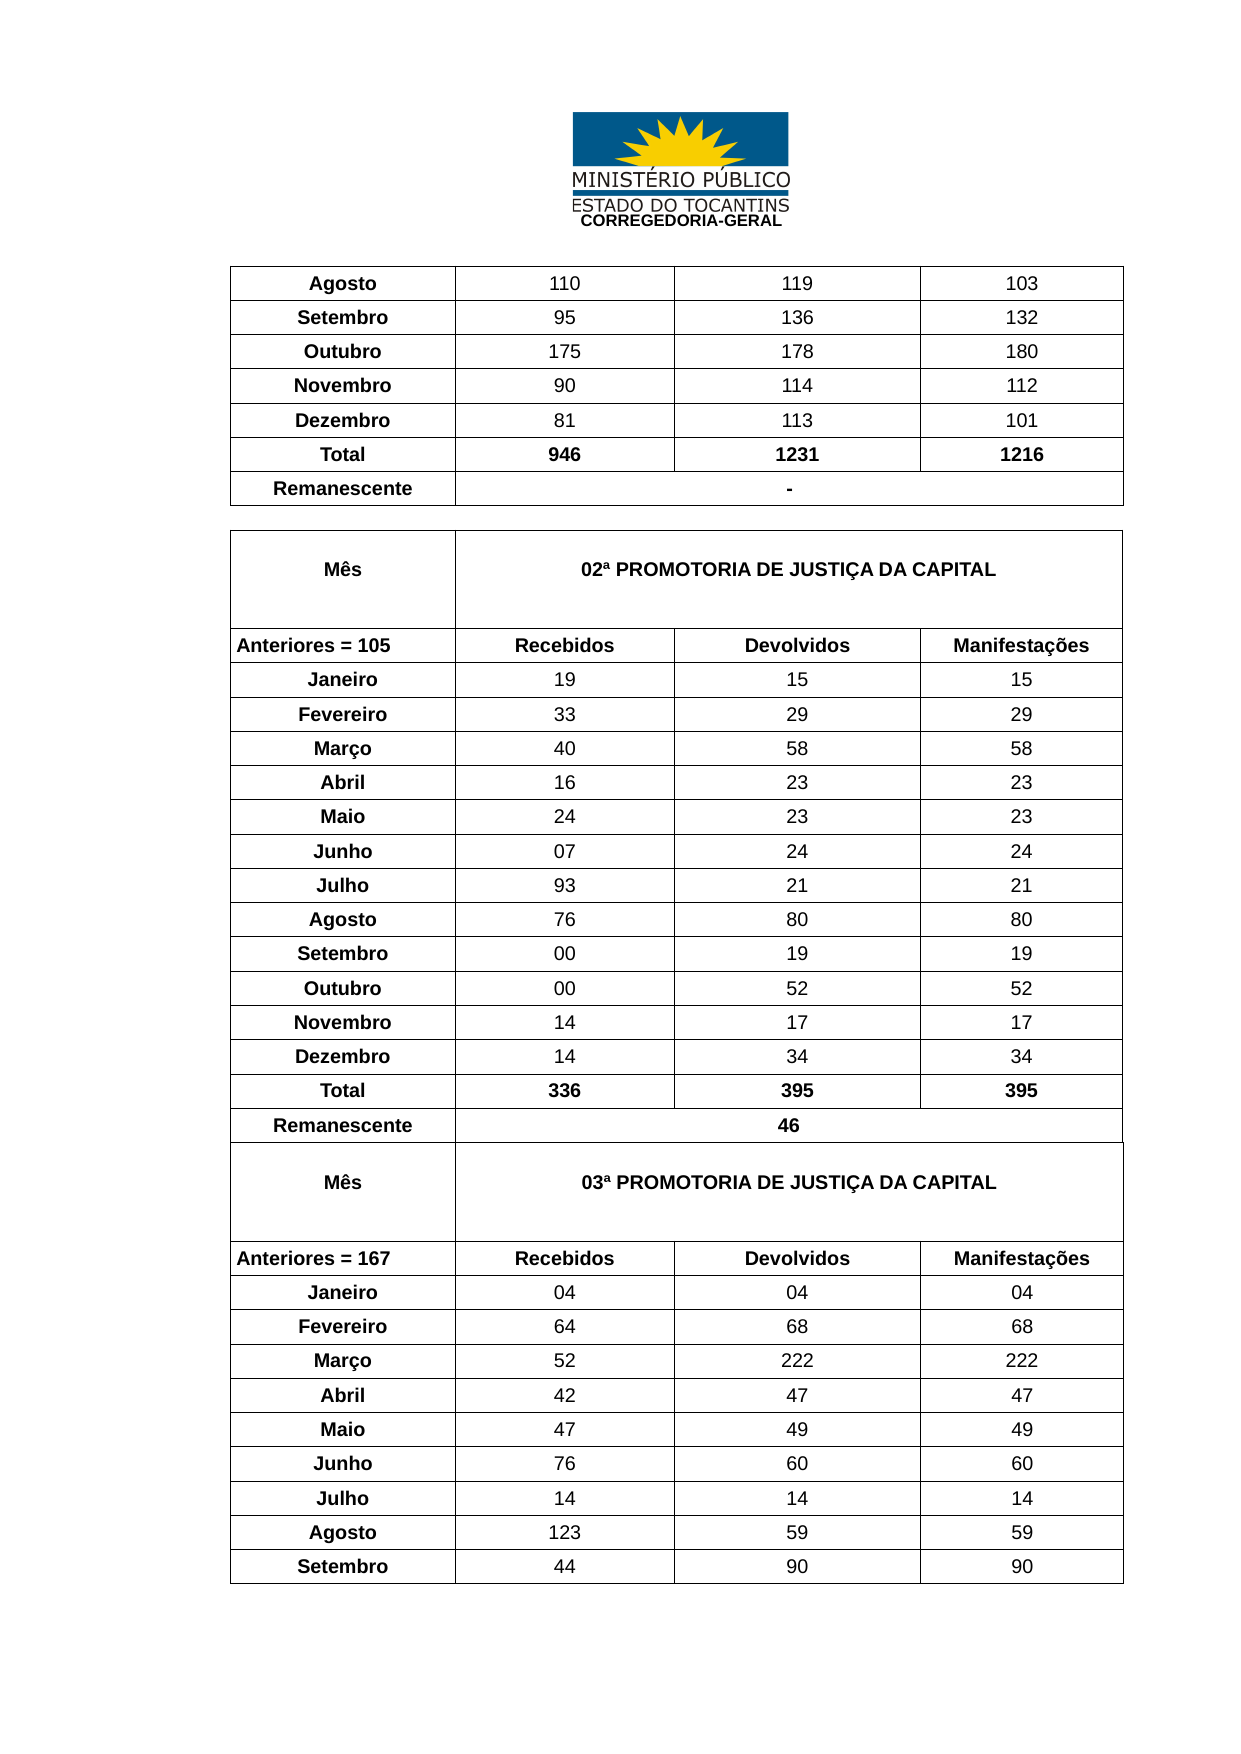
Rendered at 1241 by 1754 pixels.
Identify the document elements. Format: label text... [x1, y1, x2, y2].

table_cell 80 [921, 903, 1122, 936]
table_cell 90 [675, 1550, 920, 1583]
table_cell Novembro [231, 369, 455, 403]
table_cell 07 [456, 835, 674, 868]
table_cell Dezembro [231, 404, 455, 437]
table_cell 04 [675, 1276, 920, 1309]
table_cell 17 [921, 1006, 1122, 1039]
table_cell 59 [675, 1516, 920, 1549]
table_cell Manifestações [921, 1242, 1123, 1275]
table_cell 136 [675, 301, 920, 334]
table_cell 58 [921, 732, 1122, 765]
table_cell 24 [921, 835, 1122, 868]
table_cell 103 [921, 267, 1123, 300]
table_cell 34 [675, 1040, 920, 1073]
table_cell 23 [675, 800, 920, 834]
table_cell Agosto [231, 1516, 455, 1549]
table_cell 49 [921, 1413, 1123, 1446]
table_cell 52 [456, 1345, 674, 1378]
table_cell Janeiro [231, 1276, 455, 1309]
table_cell 04 [921, 1276, 1123, 1309]
table_cell 16 [456, 766, 674, 799]
table_cell 68 [675, 1310, 920, 1343]
table_cell 23 [675, 766, 920, 799]
table_cell Anteriores = 105 [231, 629, 455, 662]
table_cell 52 [921, 972, 1122, 1005]
table_cell Junho [231, 1447, 455, 1481]
table_cell 15 [675, 663, 920, 697]
table_cell 34 [921, 1040, 1122, 1073]
table_cell 23 [921, 766, 1122, 799]
table_cell 14 [456, 1482, 674, 1515]
table_cell Fevereiro [231, 1310, 455, 1343]
table_cell Abril [231, 766, 455, 799]
table_cell Setembro [231, 301, 455, 334]
table_cell 00 [456, 937, 674, 971]
table_cell Novembro [231, 1006, 455, 1039]
table_cell 222 [921, 1345, 1123, 1378]
table_cell 68 [921, 1310, 1123, 1343]
table_cell 110 [456, 267, 674, 300]
table_cell 93 [456, 869, 674, 902]
table_cell Devolvidos [675, 629, 920, 662]
table_cell 946 [456, 438, 674, 471]
table_cell Anteriores = 167 [231, 1242, 455, 1275]
table_cell 42 [456, 1379, 674, 1412]
table_cell 14 [456, 1040, 674, 1073]
table_cell 123 [456, 1516, 674, 1549]
table_cell Março [231, 732, 455, 765]
table_cell 64 [456, 1310, 674, 1343]
table_cell Julho [231, 1482, 455, 1515]
table_header Mês [231, 531, 455, 628]
table_cell Agosto [231, 267, 455, 300]
table_cell 19 [456, 663, 674, 697]
table_cell 23 [921, 800, 1122, 834]
table_cell 175 [456, 335, 674, 368]
table_cell 58 [675, 732, 920, 765]
table_cell 59 [921, 1516, 1123, 1549]
table_cell 14 [456, 1006, 674, 1039]
table_cell 29 [921, 698, 1122, 731]
table_cell 76 [456, 1447, 674, 1481]
table_cell Dezembro [231, 1040, 455, 1073]
table_cell 119 [675, 267, 920, 300]
table_cell 81 [456, 404, 674, 437]
table_cell Junho [231, 835, 455, 868]
table_cell Julho [231, 869, 455, 902]
table_cell Recebidos [456, 1242, 674, 1275]
table_cell 395 [921, 1075, 1122, 1108]
table_cell Outubro [231, 972, 455, 1005]
table_cell 19 [921, 937, 1122, 971]
table_cell Maio [231, 800, 455, 834]
table_cell 52 [675, 972, 920, 1005]
table_cell 21 [675, 869, 920, 902]
table_cell 47 [675, 1379, 920, 1412]
table_header Mês [231, 1143, 455, 1241]
table_cell 90 [921, 1550, 1123, 1583]
table_cell 04 [456, 1276, 674, 1309]
table_cell Fevereiro [231, 698, 455, 731]
table_cell 114 [675, 369, 920, 403]
table_cell 101 [921, 404, 1123, 437]
table_cell 178 [675, 335, 920, 368]
table_cell 29 [675, 698, 920, 731]
table_cell 47 [921, 1379, 1123, 1412]
table_cell Setembro [231, 1550, 455, 1583]
table_cell 17 [675, 1006, 920, 1039]
table_cell 395 [675, 1075, 920, 1108]
table_cell 24 [456, 800, 674, 834]
table_cell 40 [456, 732, 674, 765]
table_cell 336 [456, 1075, 674, 1108]
table_cell 1216 [921, 438, 1123, 471]
table_cell 1231 [675, 438, 920, 471]
table_cell 95 [456, 301, 674, 334]
table_cell Total [231, 438, 455, 471]
table_cell 49 [675, 1413, 920, 1446]
table_cell 00 [456, 972, 674, 1005]
table_cell 112 [921, 369, 1123, 403]
table_cell 222 [675, 1345, 920, 1378]
table_cell Remanescente [231, 1109, 455, 1142]
table_cell 44 [456, 1550, 674, 1583]
table_cell 90 [456, 369, 674, 403]
table_header 02ª PROMOTORIA DE JUSTIÇA DA CAPITAL [456, 531, 1122, 628]
table_cell Agosto [231, 903, 455, 936]
table_cell Janeiro [231, 663, 455, 697]
table_cell Recebidos [456, 629, 674, 662]
table_cell Outubro [231, 335, 455, 368]
picture [572, 112, 790, 212]
table_cell Abril [231, 1379, 455, 1412]
table_cell 21 [921, 869, 1122, 902]
table_header 03ª PROMOTORIA DE JUSTIÇA DA CAPITAL [456, 1143, 1123, 1241]
table_cell 132 [921, 301, 1123, 334]
table_cell Manifestações [921, 629, 1122, 662]
table_cell 24 [675, 835, 920, 868]
table_cell Setembro [231, 937, 455, 971]
table_cell Maio [231, 1413, 455, 1446]
table_cell 15 [921, 663, 1122, 697]
table_cell 33 [456, 698, 674, 731]
table_cell 47 [456, 1413, 674, 1446]
table_cell Total [231, 1075, 455, 1108]
table_cell 60 [921, 1447, 1123, 1481]
table_cell 113 [675, 404, 920, 437]
table_cell Remanescente [231, 472, 455, 505]
table_cell 60 [675, 1447, 920, 1481]
table_cell 46 [456, 1109, 1122, 1142]
table_cell - [456, 472, 1123, 505]
table_cell Devolvidos [675, 1242, 920, 1275]
table_cell 14 [675, 1482, 920, 1515]
table_cell 14 [921, 1482, 1123, 1515]
table_cell 76 [456, 903, 674, 936]
table_cell Março [231, 1345, 455, 1378]
table_cell 80 [675, 903, 920, 936]
table_cell 19 [675, 937, 920, 971]
table_cell 180 [921, 335, 1123, 368]
